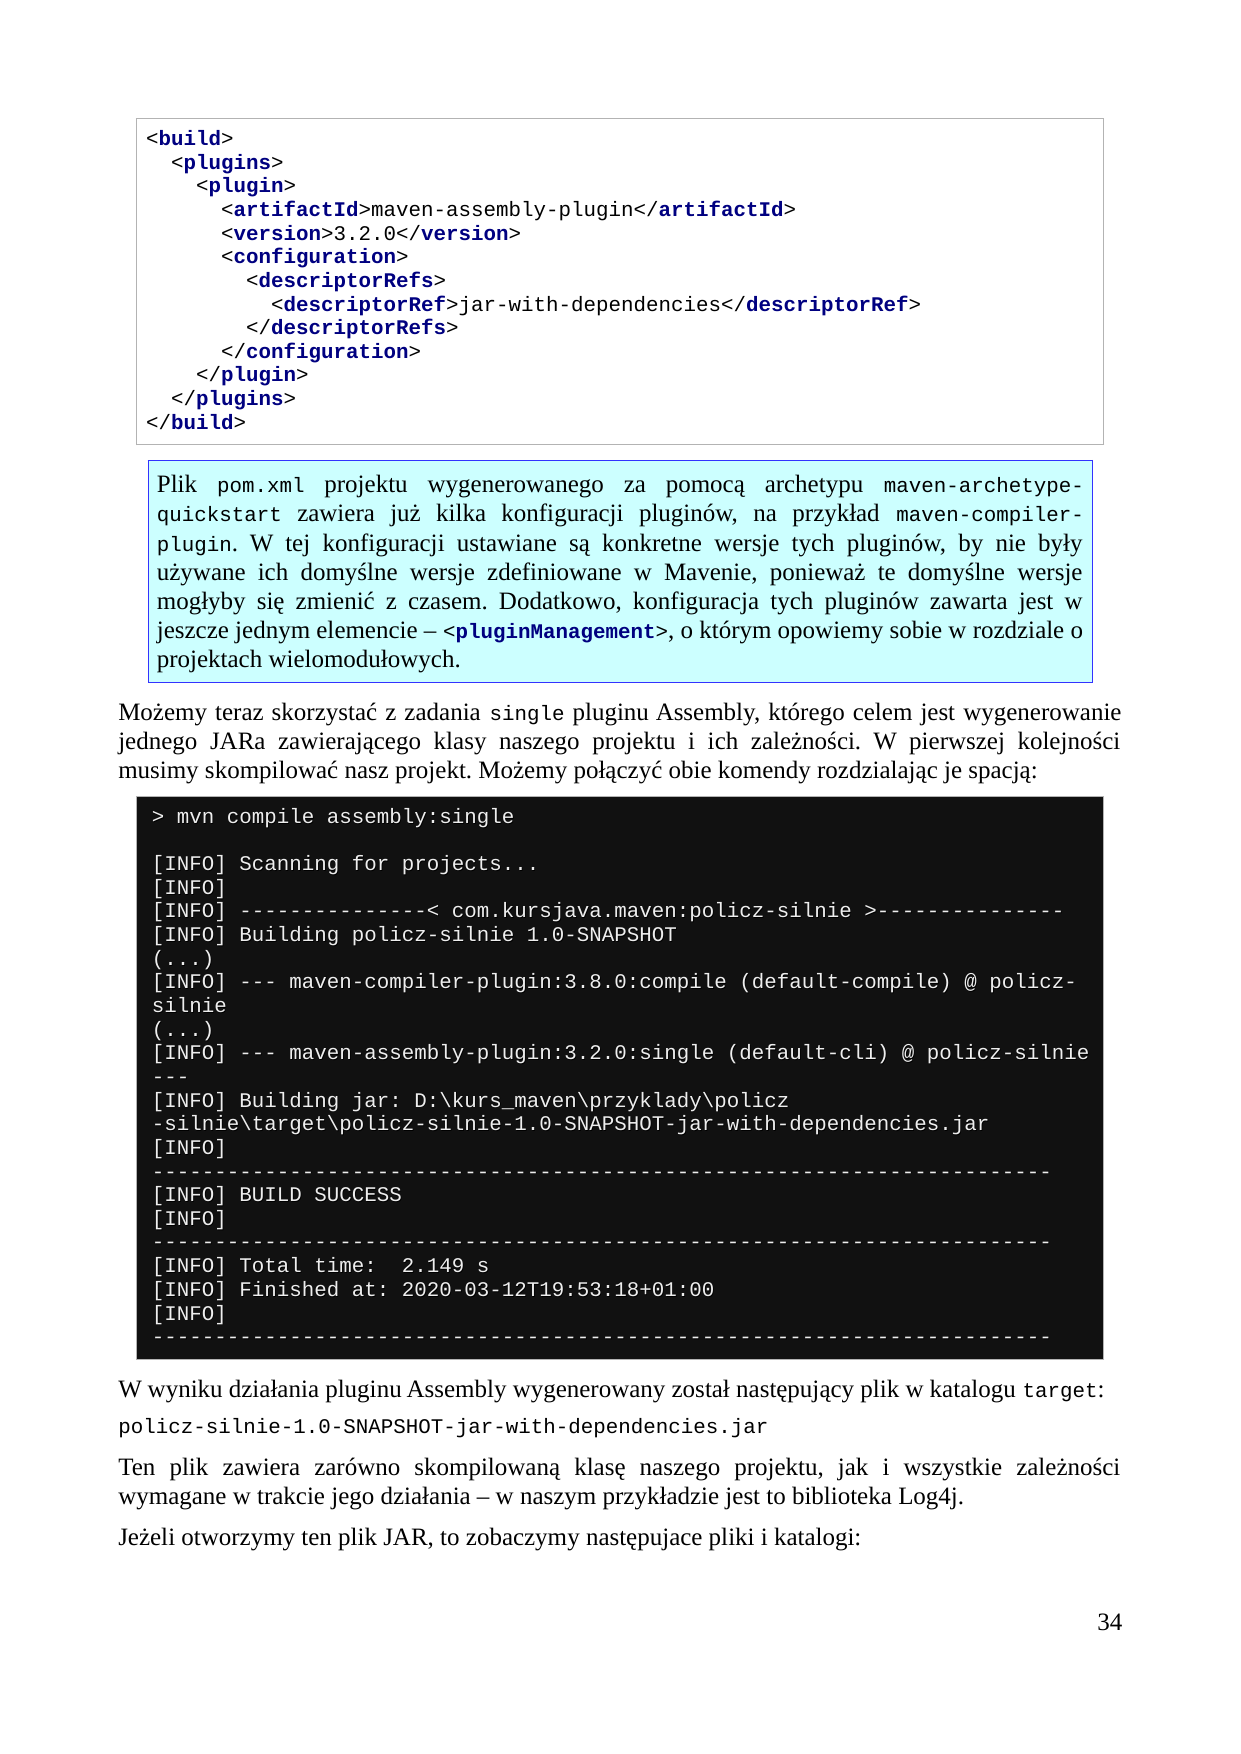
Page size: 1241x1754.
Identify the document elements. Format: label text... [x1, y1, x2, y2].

text W wyniku działania pluginu Assembly wygenerowany został następujący plik w katalogu target: [118, 1374, 1122, 1404]
text policz-silnie-1.0-SNAPSHOT-jar-with-dependencies.jar [118, 1416, 1122, 1440]
text Jeżeli otworzymy ten plik JAR, to zobaczymy następujace pliki i katalogi: [118, 1522, 1122, 1551]
text Plik pom.xml projektu wygenerowanego za pomocą archetypu maven-archetype-quickstart zawiera już kilka konfiguracji pluginów, na przykład maven-compiler-plugin. W tej konfiguracji ustawiane są konkretne wersje tych pluginów, by nie były używane ich domyślne wersje zdefiniowane w Mavenie, ponieważ te domyślne wersje mogłyby się zmienić z czasem. Dodatkowo, konfiguracja tych pluginów zawarta jest w jeszcze jednym elemencie – <pluginManagement>, o którym opowiemy sobie w rozdziale o projektach wielomodułowych. [149, 461, 1092, 682]
text [INFO] ------------------------------------------------------------------------ [137, 1198, 1103, 1245]
text <artifactId>maven-assembly-plugin</artifactId> [137, 189, 1103, 213]
text [INFO] ---------------< com.kursjava.maven:policz-silnie >--------------- [137, 891, 1103, 914]
text -silnie\target\policz-silnie-1.0-SNAPSHOT-jar-with-dependencies.jar [137, 1103, 1103, 1127]
text (...) [137, 1009, 1103, 1032]
text </plugins> [137, 378, 1103, 402]
text Ten plik zawiera zarówno skompilowaną klasę naszego projektu, jak i wszystkie zależności wymagane w trakcie jego działania – w naszym przykładzie jest to biblioteka Log4j. [118, 1452, 1122, 1509]
text [INFO] Building policz-silnie 1.0-SNAPSHOT [137, 914, 1103, 938]
text <descriptorRef>jar-with-dependencies</descriptorRef> [137, 284, 1103, 307]
text [INFO] Building jar: D:\kurs_maven\przyklady\policz [137, 1080, 1103, 1103]
text <plugins> [137, 142, 1103, 165]
text </plugin> [137, 354, 1103, 378]
text </descriptorRefs> [137, 307, 1103, 331]
text [INFO] ------------------------------------------------------------------------ [137, 1127, 1103, 1174]
text [INFO] --- maven-compiler-plugin:3.8.0:compile (default-compile) @ policz-silnie [137, 962, 1103, 1009]
text [INFO] --- maven-assembly-plugin:3.2.0:single (default-cli) @ policz-silnie --- [137, 1032, 1103, 1080]
text [INFO] Scanning for projects... [137, 843, 1103, 867]
text <configuration> [137, 236, 1103, 260]
text <version>3.2.0</version> [137, 213, 1103, 236]
text (...) [137, 938, 1103, 962]
text [INFO] ------------------------------------------------------------------------ [137, 1293, 1103, 1359]
text </build> [137, 402, 1103, 444]
text [INFO] Total time: 2.149 s [137, 1245, 1103, 1269]
text [INFO] BUILD SUCCESS [137, 1174, 1103, 1198]
text [INFO] [137, 867, 1103, 891]
text <build> [137, 119, 1103, 142]
text [INFO] Finished at: 2020-03-12T19:53:18+01:00 [137, 1269, 1103, 1293]
text > mvn compile assembly:single [137, 797, 1103, 820]
text <plugin> [137, 165, 1103, 189]
text Możemy teraz skorzystać z zadania single pluginu Assembly, którego celem jest wygenerowanie jednego JARa zawierającego klasy naszego projektu i ich zależności. W pierwszej kolejności musimy skompilować nasz projekt. Możemy połączyć obie komendy rozdzialając je spacją: [118, 697, 1122, 784]
text <descriptorRefs> [137, 260, 1103, 284]
text </configuration> [137, 331, 1103, 354]
